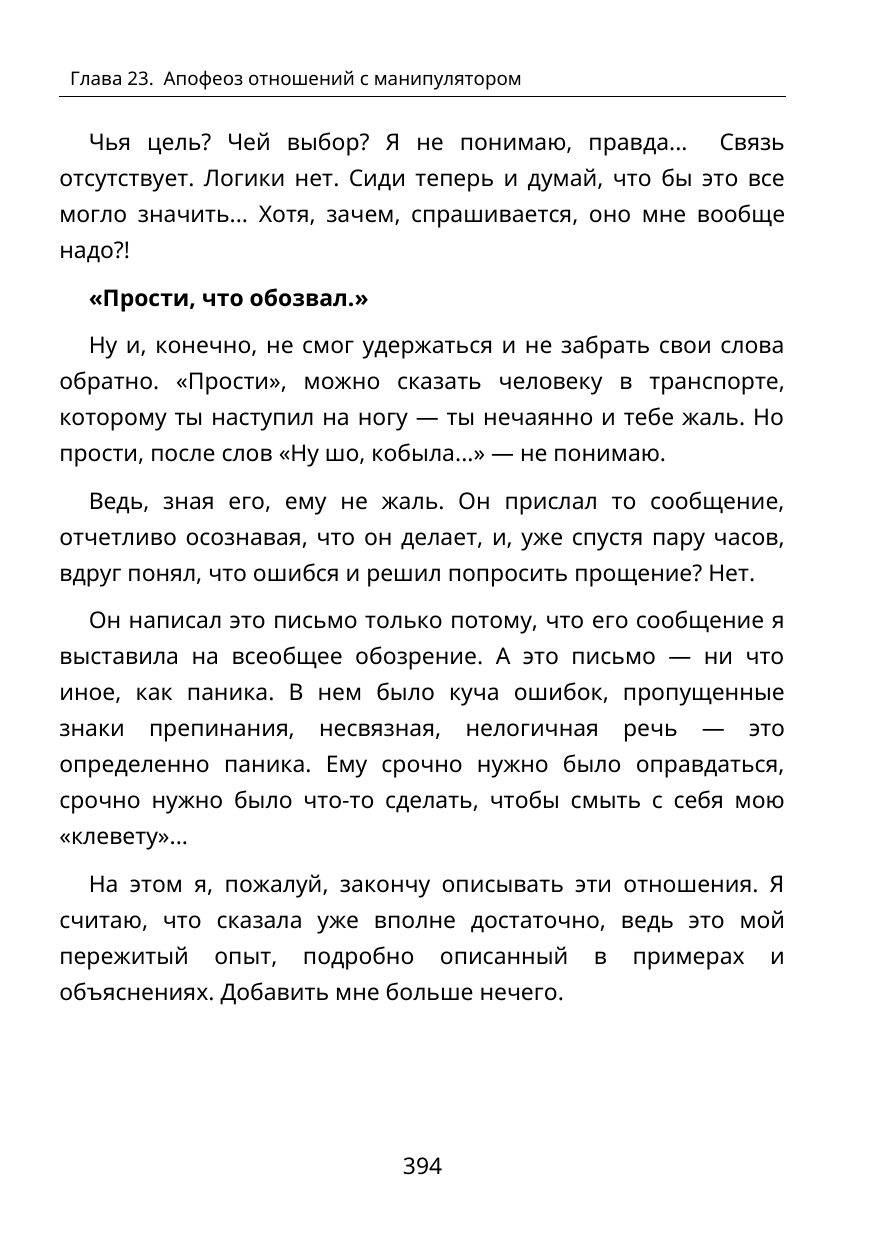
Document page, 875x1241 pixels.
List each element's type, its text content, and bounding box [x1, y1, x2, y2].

text «Прости, что обозвал.» [59, 282, 786, 313]
text Он написал это письмо только потому, что его сообщение я выставила на всеобщее обозрение. А это письмо — ни что иное, как паника. В нем было куча ошибок, пропущенные знаки препинания, несвязная, нелогичная речь — это определенно паника. Ему срочно нужно было оправдаться, срочно нужно было что-то сделать, чтобы смыть с себя мою «клевету»... [59, 604, 786, 851]
text Ведь, зная его, ему не жаль. Он прислал то сообщение, отчетливо осознавая, что он делает, и, уже спустя пару часов, вдруг понял, что ошибся и решил попросить прощение? Нет. [59, 485, 786, 588]
text Ну и, конечно, не смог удержаться и не забрать свои слова обратно. «Прости», можно сказать человеку в транспорте, которому ты наступил на ногу — ты нечаянно и тебе жаль. Но прости, после слов «Ну шо, кобыла...» — не понимаю. [59, 329, 786, 468]
text Чья цель? Чей выбор? Я не понимаю, правда... Связь отсутствует. Логики нет. Сиди теперь и думай, что бы это все могло значить... Хотя, зачем, спрашивается, оно мне вообще надо?! [59, 126, 786, 265]
text На этом я, пожалуй, закончу описывать эти отношения. Я считаю, что сказала уже вполне достаточно, ведь это мой пережитый опыт, подробно описанный в примерах и объяснениях. Добавить мне больше нечего. [59, 868, 786, 1007]
